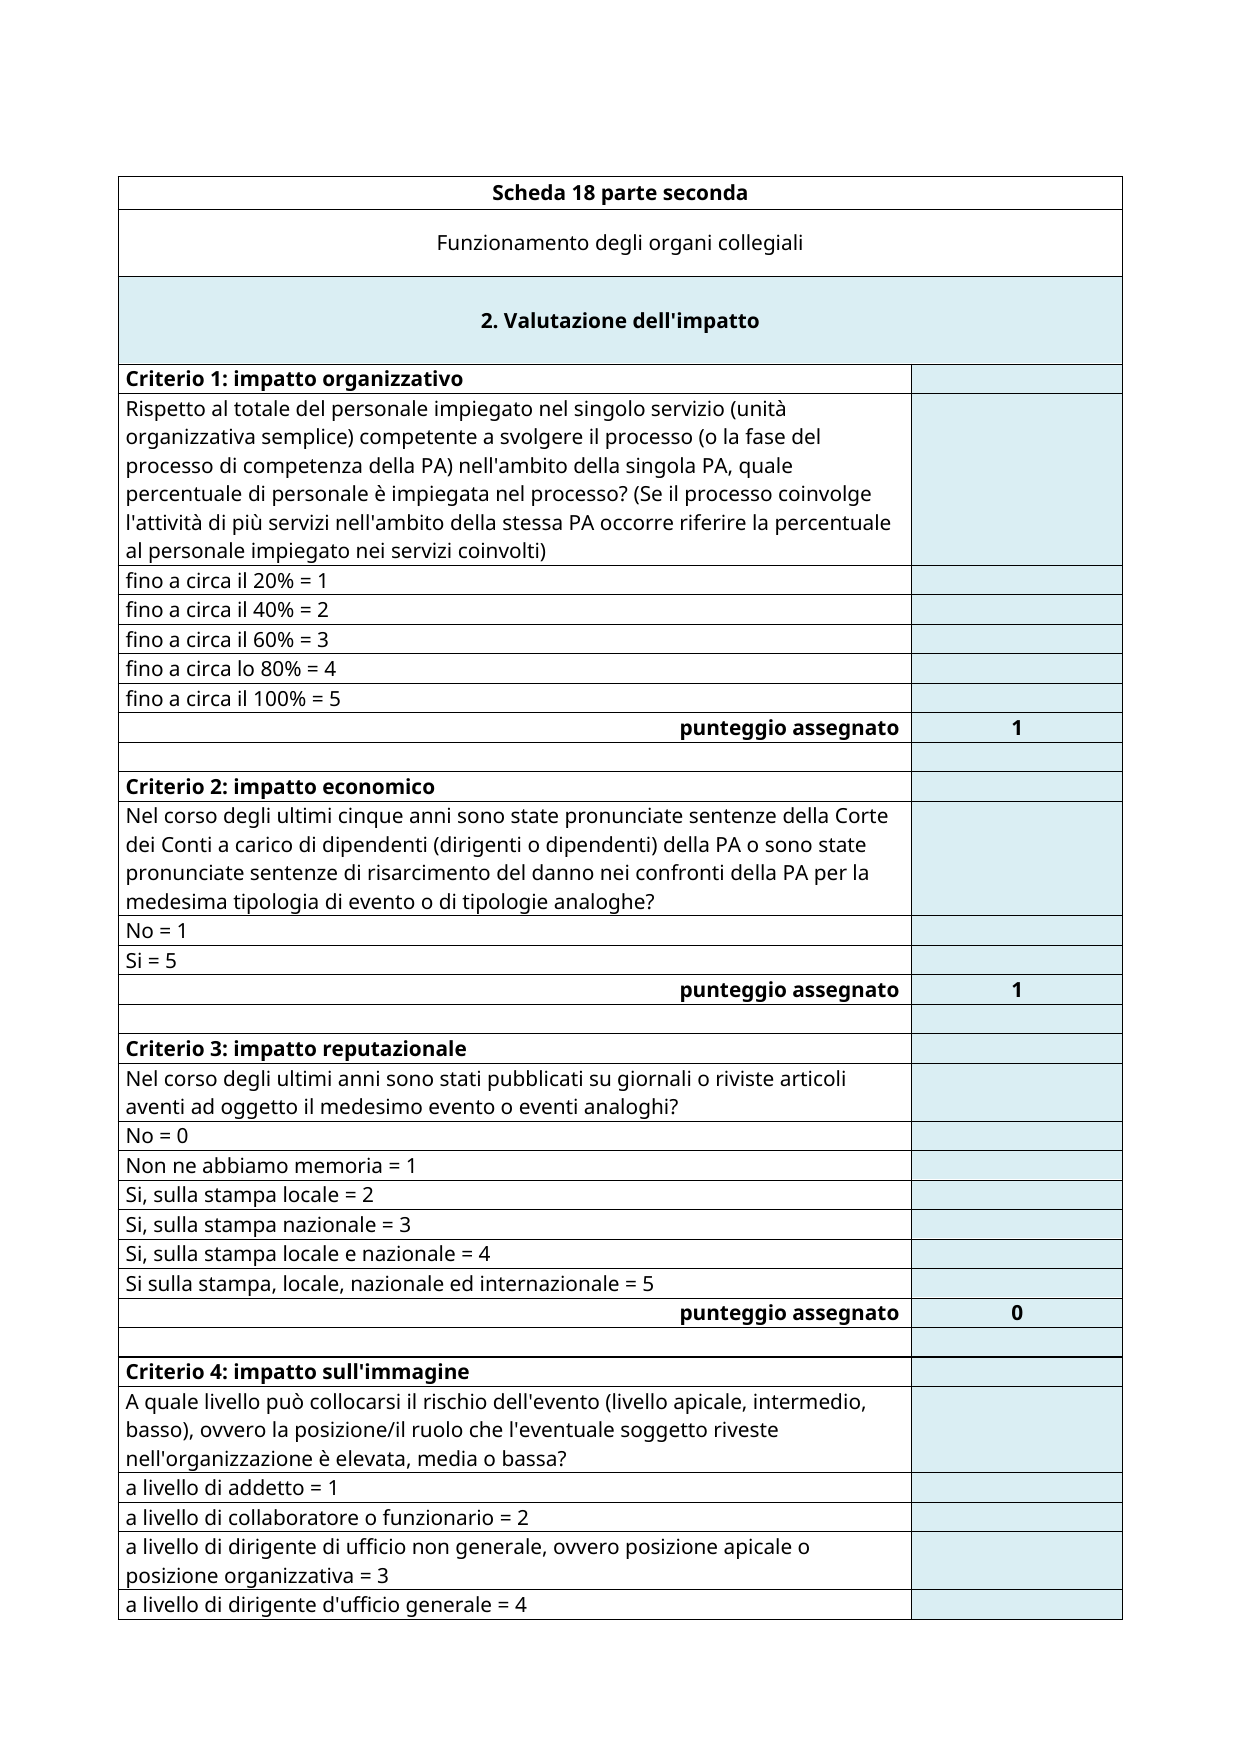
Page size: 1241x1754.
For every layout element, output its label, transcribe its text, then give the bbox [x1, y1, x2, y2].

table_cell [912, 625, 1122, 653]
table_cell [912, 1358, 1122, 1386]
table_cell Si = 5 [119, 946, 911, 974]
table_cell [912, 802, 1122, 915]
table_cell [912, 684, 1122, 712]
table_cell [912, 1473, 1122, 1502]
table_cell Criterio 3: impatto reputazionale [119, 1034, 911, 1063]
table_cell punteggio assegnato [119, 713, 911, 742]
table_cell punteggio assegnato [119, 1299, 911, 1327]
table_cell Funzionamento degli organi collegiali [119, 210, 1122, 276]
table_cell Nel corso degli ultimi cinque anni sono state pronunciate sentenze della Corte dei Conti a carico di dipendenti (dirigenti o dipendenti) della PA o sono state pronunciate sentenze di risarcimento del danno nei confronti della PA per la medesima tipologia di evento o di tipologie analoghe? [119, 802, 911, 915]
table_cell [912, 1503, 1122, 1531]
table_cell Criterio 4: impatto sull'immagine [119, 1358, 911, 1386]
table_cell [912, 1269, 1122, 1297]
table_cell Criterio 1: impatto organizzativo [119, 365, 911, 393]
table_cell [912, 743, 1122, 771]
table_cell fino a circa lo 80% = 4 [119, 654, 911, 683]
table_cell [912, 1240, 1122, 1268]
table_cell Non ne abbiamo memoria = 1 [119, 1151, 911, 1179]
table_cell [912, 566, 1122, 594]
table_cell [912, 1181, 1122, 1209]
table_cell [912, 1034, 1122, 1063]
table_cell Criterio 2: impatto economico [119, 772, 911, 801]
table_cell Rispetto al totale del personale impiegato nel singolo servizio (unità organizzativa semplice) competente a svolgere il processo (o la fase del processo di competenza della PA) nell'ambito della singola PA, quale percentuale di personale è impiegata nel processo? (Se il processo coinvolge l'attività di più servizi nell'ambito della stessa PA occorre riferire la percentuale al personale impiegato nei servizi coinvolti) [119, 394, 911, 565]
table_header Scheda 18 parte seconda [119, 177, 1122, 208]
table_cell [912, 1387, 1122, 1472]
table_cell 1 [912, 713, 1122, 742]
table_cell 0 [912, 1299, 1122, 1327]
table_cell a livello di dirigente d'ufficio generale = 4 [119, 1590, 911, 1619]
table_cell punteggio assegnato [119, 975, 911, 1004]
table_cell [912, 1122, 1122, 1150]
table_cell [912, 654, 1122, 683]
table_cell fino a circa il 40% = 2 [119, 595, 911, 624]
table_cell 1 [912, 975, 1122, 1004]
table_cell a livello di dirigente di ufficio non generale, ovvero posizione apicale o posizione organizzativa = 3 [119, 1532, 911, 1589]
table_cell [912, 1064, 1122, 1121]
table_cell fino a circa il 60% = 3 [119, 625, 911, 653]
table_cell [119, 743, 911, 771]
table_cell [912, 946, 1122, 974]
table_cell a livello di collaboratore o funzionario = 2 [119, 1503, 911, 1531]
table_cell Si sulla stampa, locale, nazionale ed internazionale = 5 [119, 1269, 911, 1297]
table_cell Si, sulla stampa nazionale = 3 [119, 1210, 911, 1238]
table_cell [912, 1210, 1122, 1238]
table_cell [912, 1151, 1122, 1179]
table_cell Si, sulla stampa locale e nazionale = 4 [119, 1240, 911, 1268]
table_cell No = 0 [119, 1122, 911, 1150]
table_cell Si, sulla stampa locale = 2 [119, 1181, 911, 1209]
table_cell [912, 595, 1122, 624]
table_cell No = 1 [119, 916, 911, 945]
table_cell [912, 916, 1122, 945]
table_cell Nel corso degli ultimi anni sono stati pubblicati su giornali o riviste articoli aventi ad oggetto il medesimo evento o eventi analoghi? [119, 1064, 911, 1121]
table_cell [912, 365, 1122, 393]
table_cell [119, 1328, 911, 1356]
table_cell [912, 1532, 1122, 1589]
table_cell [119, 1005, 911, 1033]
table_cell [912, 394, 1122, 565]
table_cell [912, 1005, 1122, 1033]
table_cell [912, 1590, 1122, 1619]
table_cell fino a circa il 20% = 1 [119, 566, 911, 594]
table_cell A quale livello può collocarsi il rischio dell'evento (livello apicale, intermedio, basso), ovvero la posizione/il ruolo che l'eventuale soggetto riveste nell'organizzazione è elevata, media o bassa? [119, 1387, 911, 1472]
table_cell fino a circa il 100% = 5 [119, 684, 911, 712]
table_cell [912, 772, 1122, 801]
table_cell 2. Valutazione dell'impatto [119, 277, 1122, 363]
table_cell [912, 1328, 1122, 1356]
table_cell a livello di addetto = 1 [119, 1473, 911, 1502]
